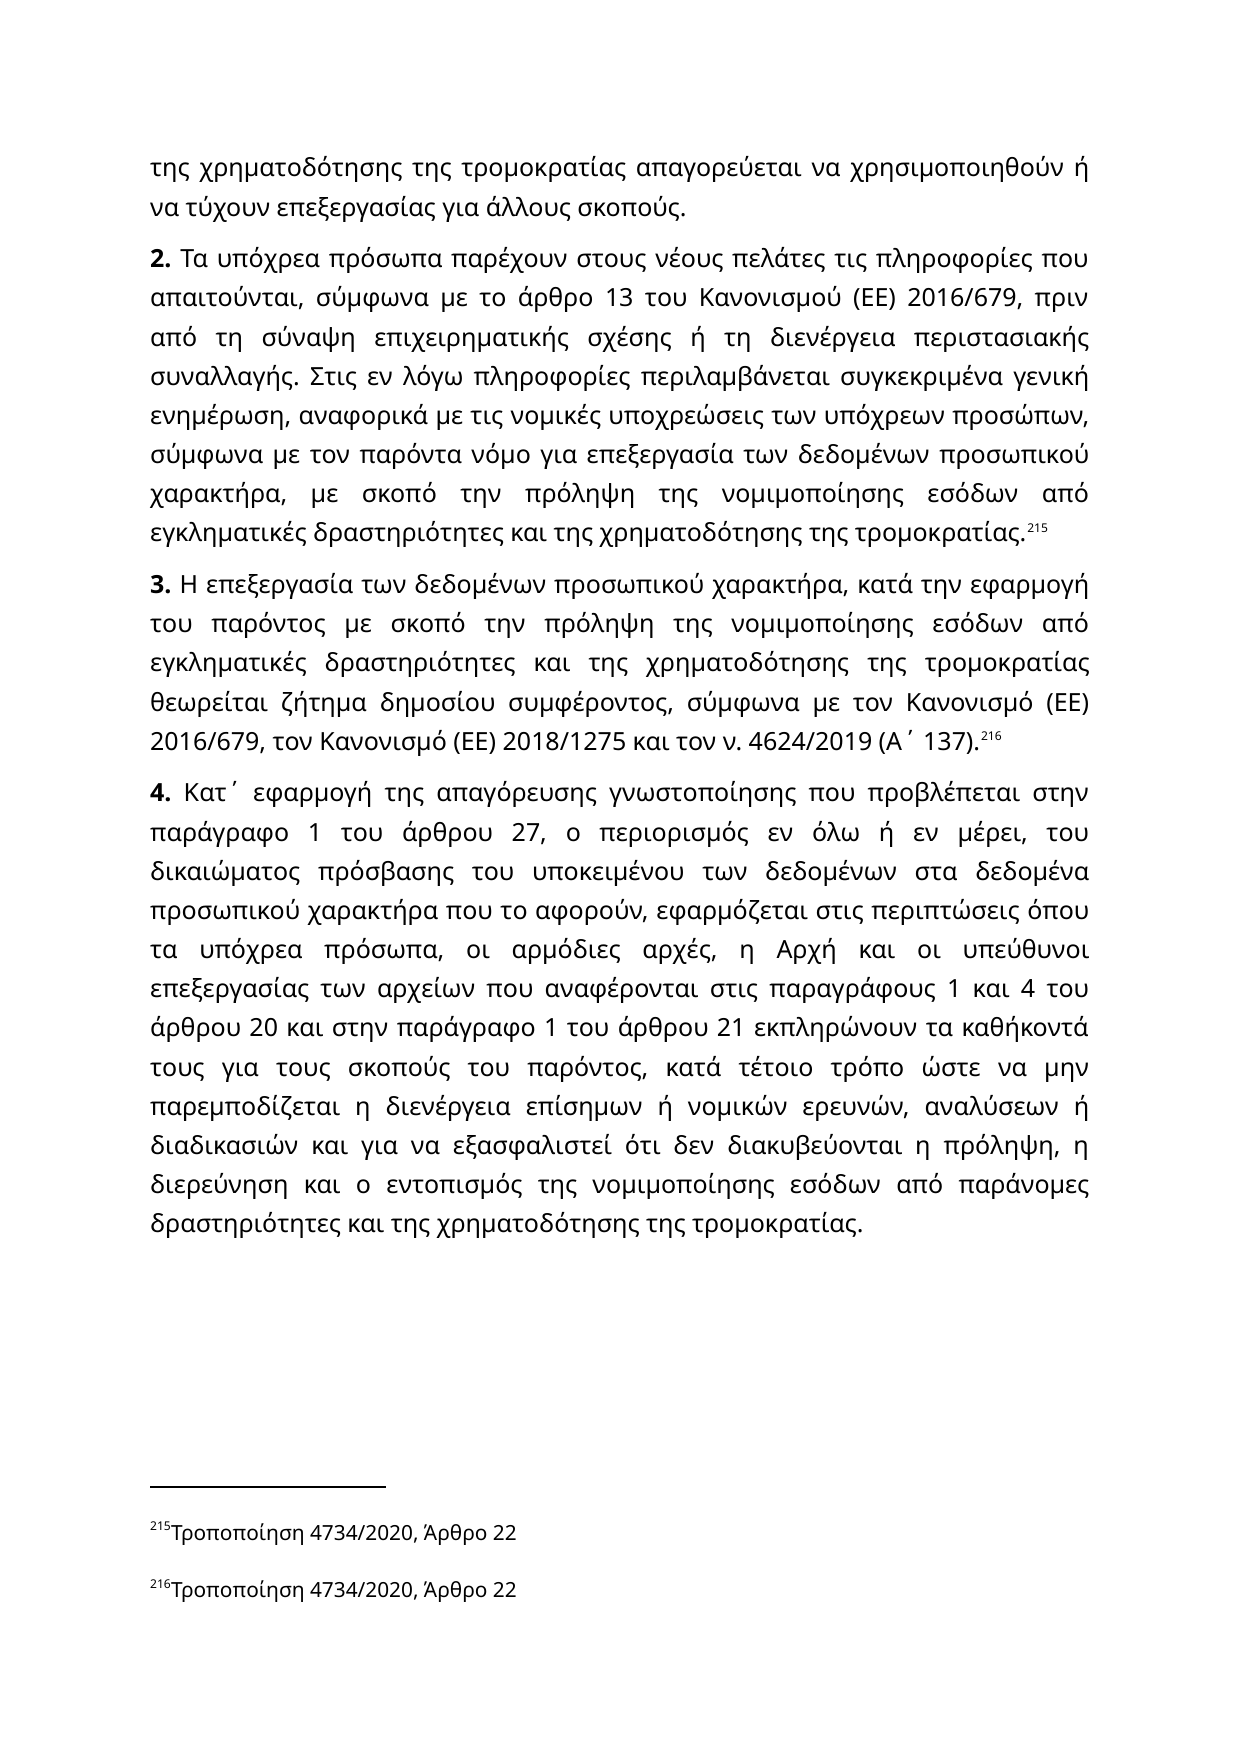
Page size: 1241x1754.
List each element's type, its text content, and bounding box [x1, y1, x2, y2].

text Τροποποίηση 4734/2020, Άρθρο 22 [150, 1518, 1090, 1546]
text της χρηματοδότησης της τρομοκρατίας απαγορεύεται να χρησιμοποιηθούν ή να τύχουν επεξεργασίας για άλλους σκοπούς. [150, 150, 1090, 223]
text 3. Η επεξεργασία των δεδομένων προσωπικού χαρακτήρα, κατά την εφαρμογή του παρόντος με σκοπό την πρόληψη της νομιμοποίησης εσόδων από εγκληματικές δραστηριότητες και της χρηματοδότησης της τρομοκρατίας θεωρείται ζήτημα δημοσίου συμφέροντος, σύμφωνα με τον Κανονισμό (ΕΕ) 2016/679, τον Κανονισμό (ΕΕ) 2018/1275 και τον ν. 4624/2019 (Α΄ 137). [150, 567, 1090, 757]
text Τροποποίηση 4734/2020, Άρθρο 22 [150, 1576, 1090, 1604]
text 2. Τα υπόχρεα πρόσωπα παρέχουν στους νέους πελάτες τις πληροφορίες που απαιτούνται, σύμφωνα με το άρθρο 13 του Κανονισμού (ΕΕ) 2016/679, πριν από τη σύναψη επιχειρηματικής σχέσης ή τη διενέργεια περιστασιακής συναλλαγής. Στις εν λόγω πληροφορίες περιλαμβάνεται συγκεκριμένα γενική ενημέρωση, αναφορικά με τις νομικές υποχρεώσεις των υπόχρεων προσώπων, σύμφωνα με τον παρόντα νόμο για επεξεργασία των δεδομένων προσωπικού χαρακτήρα, με σκοπό την πρόληψη της νομιμοποίησης εσόδων από εγκληματικές δραστηριότητες και της χρηματοδότησης της τρομοκρατίας. [150, 241, 1090, 549]
text 4. Κατ΄ εφαρμογή της απαγόρευσης γνωστοποίησης που προβλέπεται στην παράγραφο 1 του άρθρου 27, ο περιορισμός εν όλω ή εν μέρει, του δικαιώματος πρόσβασης του υποκειμένου των δεδομένων στα δεδομένα προσωπικού χαρακτήρα που το αφορούν, εφαρμόζεται στις περιπτώσεις όπου τα υπόχρεα πρόσωπα, οι αρμόδιες αρχές, η Αρχή και οι υπεύθυνοι επεξεργασίας των αρχείων που αναφέρονται στις παραγράφους 1 και 4 του άρθρου 20 και στην παράγραφο 1 του άρθρου 21 εκπληρώνουν τα καθήκοντά τους για τους σκοπούς του παρόντος, κατά τέτοιο τρόπο ώστε να μην παρεμποδίζεται η διενέργεια επίσημων ή νομικών ερευνών, αναλύσεων ή διαδικασιών και για να εξασφαλιστεί ότι δεν διακυβεύονται η πρόληψη, η διερεύνηση και ο εντοπισμός της νομιμοποίησης εσόδων από παράνομες δραστηριότητες και της χρηματοδότησης της τρομοκρατίας. [150, 775, 1090, 1240]
